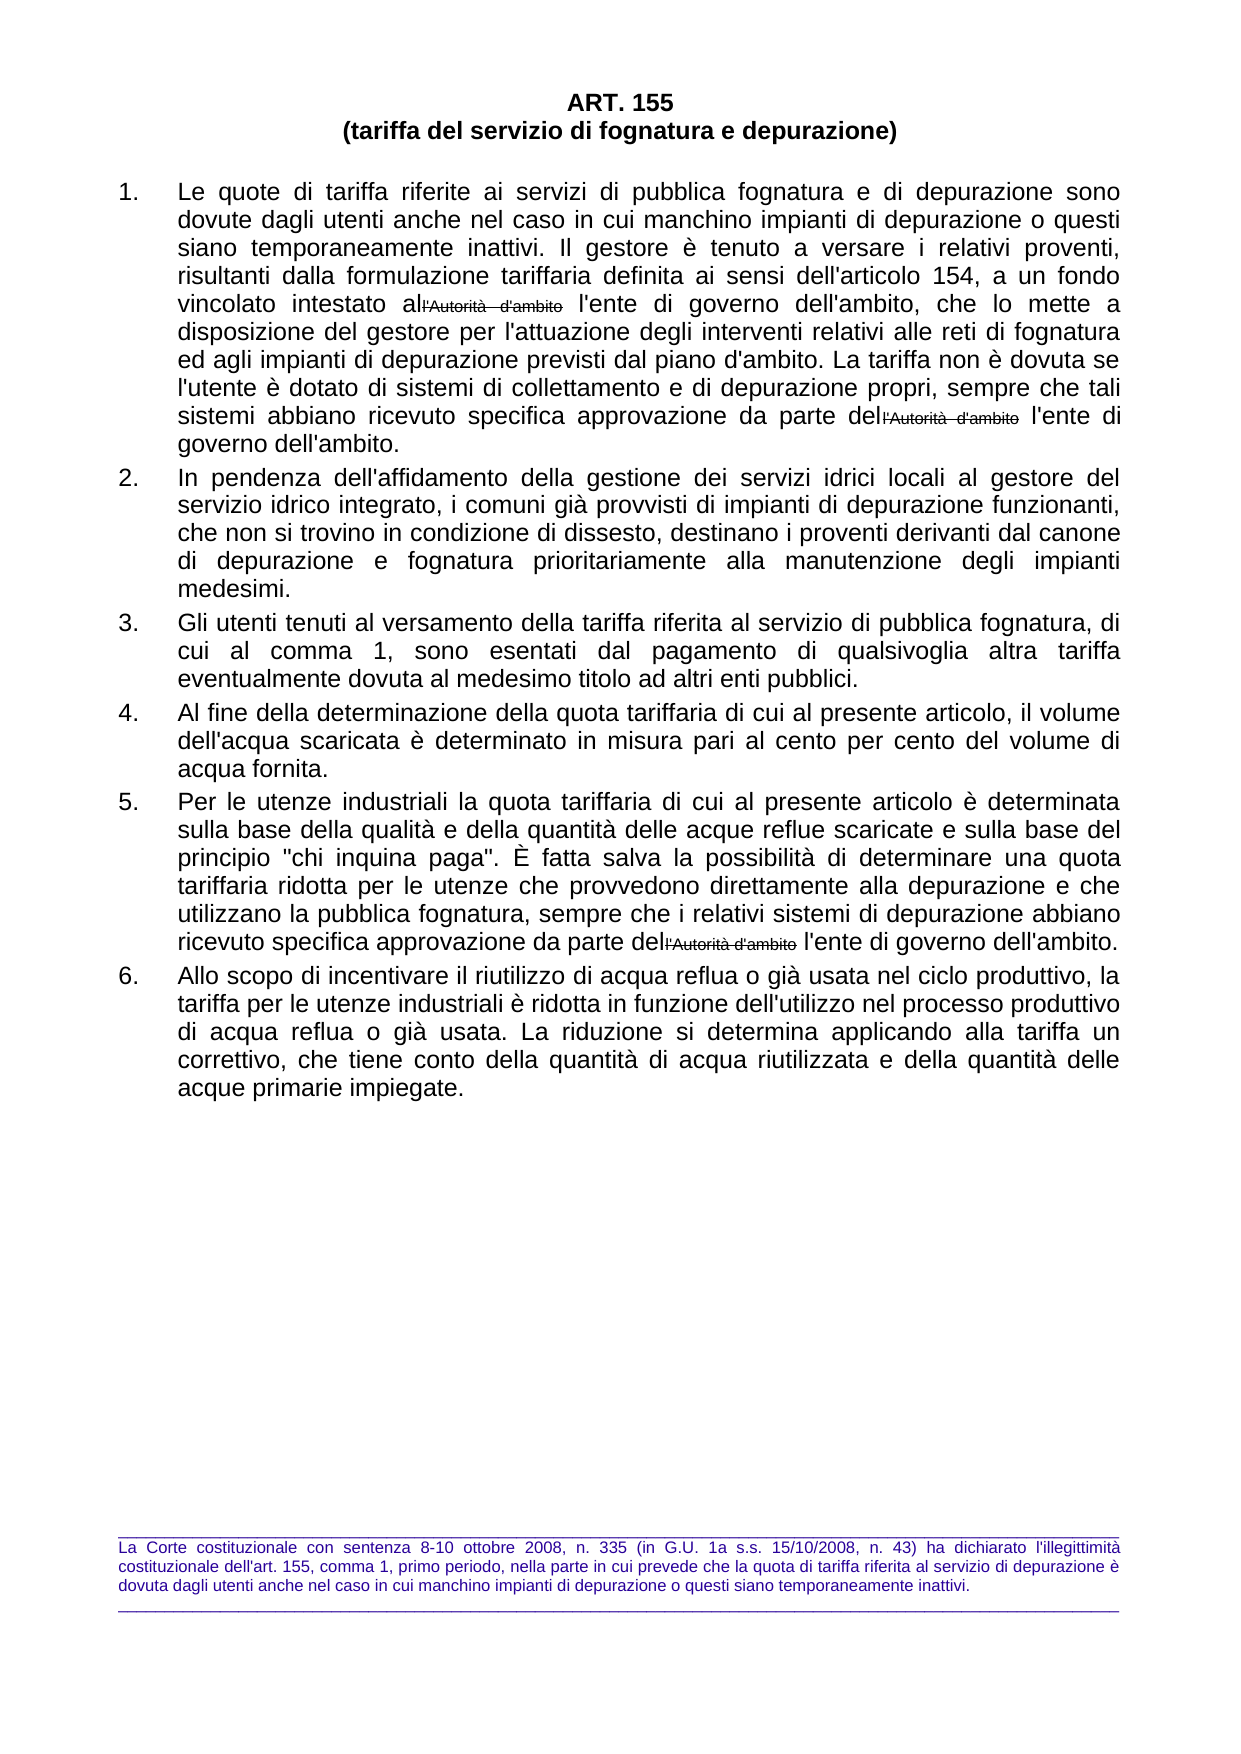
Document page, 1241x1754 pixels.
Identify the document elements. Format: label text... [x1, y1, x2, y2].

text 3. Gli utenti tenuti al versamento della tariffa riferita al servizio di pubblica fognatura, di cui al comma 1, sono esentati dal pagamento di qualsivoglia altra tariffa eventualmente dovuta al medesimo titolo ad altri enti pubblici. [118, 609, 1122, 693]
text 6. Allo scopo di incentivare il riutilizzo di acqua reflua o già usata nel ciclo produttivo, la tariffa per le utenze industriali è ridotta in funzione dell'utilizzo nel processo produttivo di acqua reflua o già usata. La riduzione si determina applicando alla tariffa un correttivo, che tiene conto della quantità di acqua riutilizzata e della quantità delle acque primarie impiegate. [118, 962, 1122, 1101]
text 5. Per le utenze industriali la quota tariffaria di cui al presente articolo è determinata sulla base della qualità e della quantità delle acque reflue scaricate e sulla base del principio "chi inquina paga". È fatta salva la possibilità di determinare una quota tariffaria ridotta per le utenze che provvedono direttamente alla depurazione e che utilizzano la pubblica fognatura, sempre che i relativi sistemi di depurazione abbiano ricevuto specifica approvazione da parte dell'Autorità d'ambito l'ente di governo dell'ambito. [118, 788, 1122, 956]
text La Corte costituzionale con sentenza 8-10 ottobre 2008, n. 335 (in G.U. 1a s.s. 15/10/2008, n. 43) ha dichiarato l'illegittimità costituzionale dell'art. 155, comma 1, primo periodo, nella parte in cui prevede che la quota di tariffa riferita al servizio di depurazione è dovuta dagli utenti anche nel caso in cui manchino impianti di depurazione o questi siano temporaneamente inattivi. [118, 1539, 1122, 1594]
text ____________________________________________________________________________________________________________ [118, 1520, 1122, 1539]
text 1. Le quote di tariffa riferite ai servizi di pubblica fognatura e di depurazione sono dovute dagli utenti anche nel caso in cui manchino impianti di depurazione o questi siano temporaneamente inattivi. Il gestore è tenuto a versare i relativi proventi, risultanti dalla formulazione tariffaria definita ai sensi dell'articolo 154, a un fondo vincolato intestato all'Autorità d'ambito l'ente di governo dell'ambito, che lo mette a disposizione del gestore per l'attuazione degli interventi relativi alle reti di fognatura ed agli impianti di depurazione previsti dal piano d'ambito. La tariffa non è dovuta se l'utente è dotato di sistemi di collettamento e di depurazione propri, sempre che tali sistemi abbiano ricevuto specifica approvazione da parte dell'Autorità d'ambito l'ente di governo dell'ambito. [118, 178, 1122, 457]
subtitle ART. 155 (tariffa del servizio di fognatura e depurazione) [118, 88, 1122, 144]
text 4. Al fine della determinazione della quota tariffaria di cui al presente articolo, il volume dell'acqua scaricata è determinato in misura pari al cento per cento del volume di acqua fornita. [118, 698, 1122, 782]
text ____________________________________________________________________________________________________________ [118, 1594, 1122, 1613]
text 2. In pendenza dell'affidamento della gestione dei servizi idrici locali al gestore del servizio idrico integrato, i comuni già provvisti di impianti di depurazione funzionanti, che non si trovino in condizione di dissesto, destinano i proventi derivanti dal canone di depurazione e fognatura prioritariamente alla manutenzione degli impianti medesimi. [118, 463, 1122, 603]
